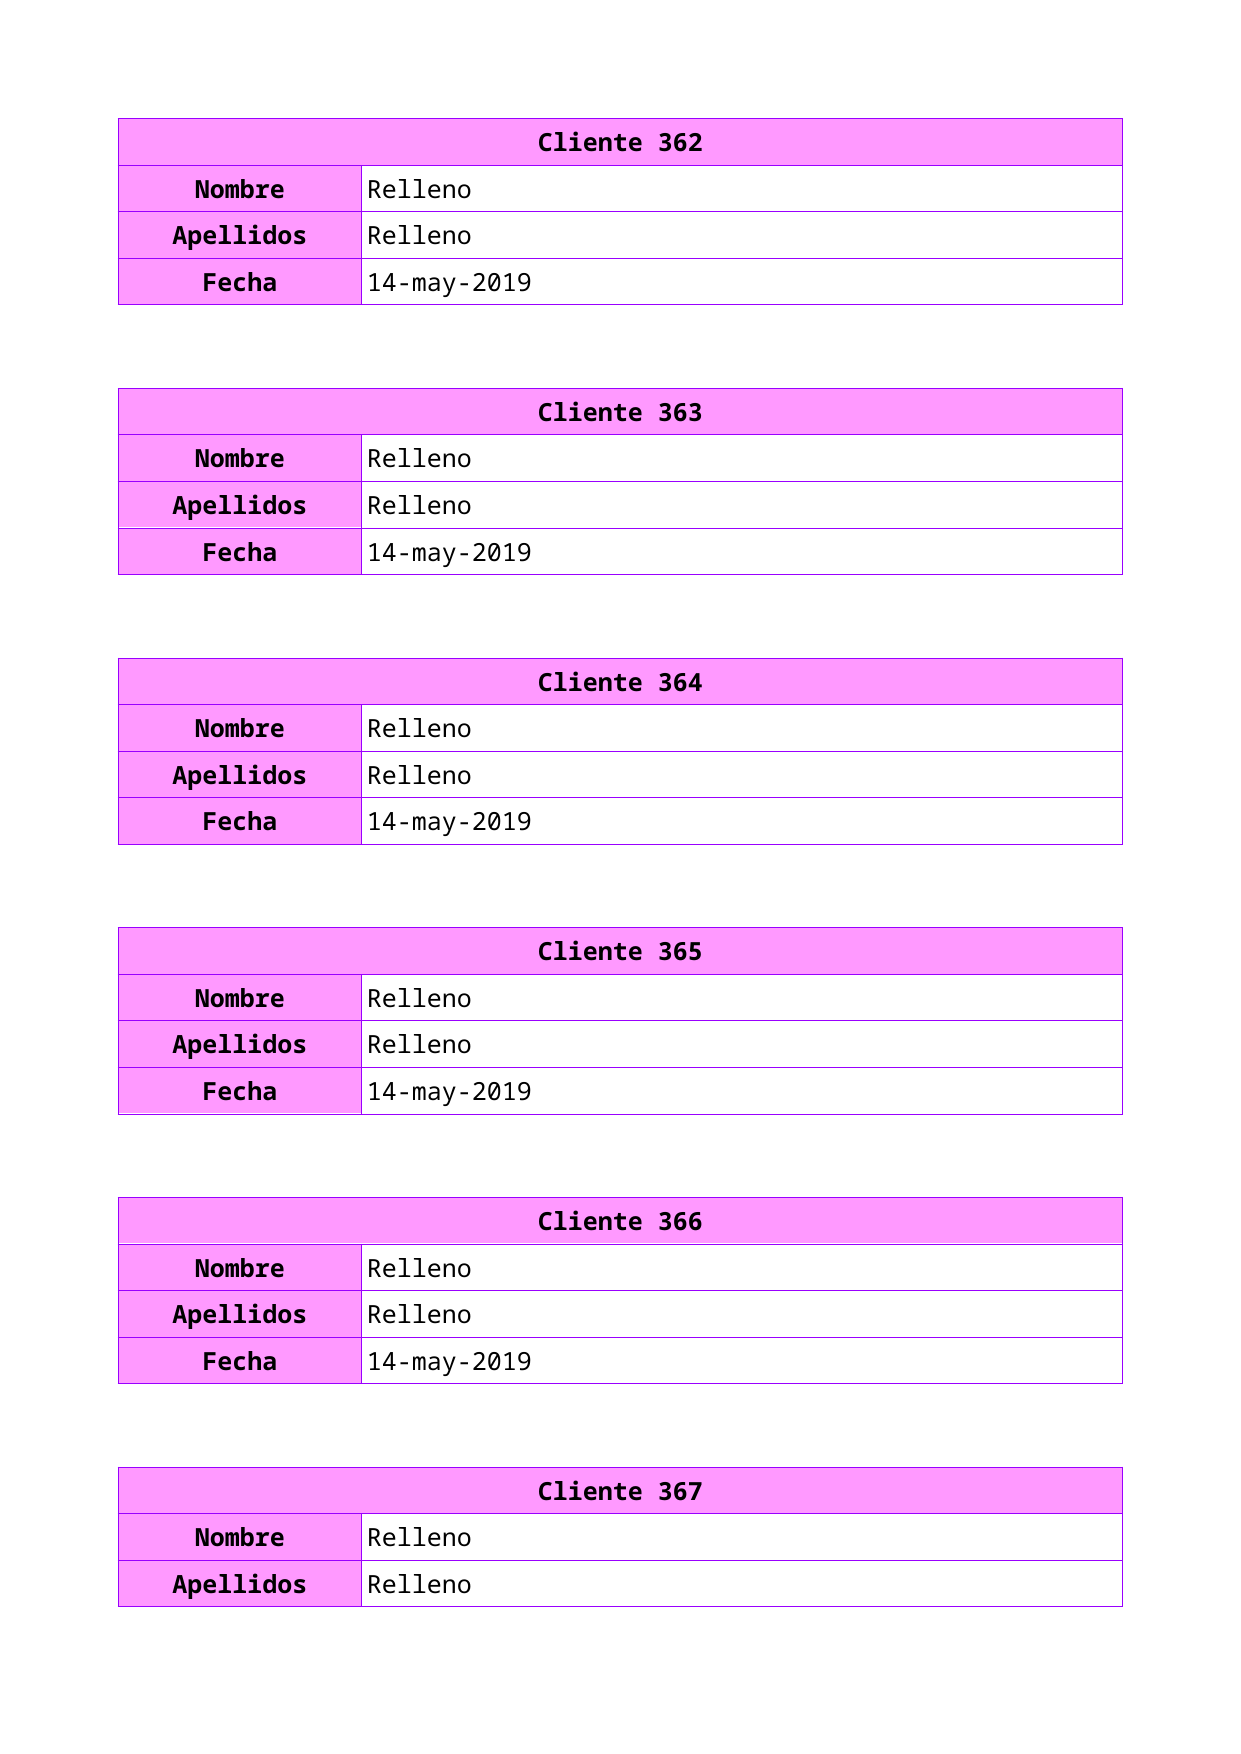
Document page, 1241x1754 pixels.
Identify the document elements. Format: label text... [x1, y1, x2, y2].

table_cell Fecha [119, 259, 361, 304]
table_cell Nombre [119, 975, 361, 1020]
table_cell Nombre [119, 166, 361, 211]
table_cell Fecha [119, 1338, 361, 1383]
table_cell Fecha [119, 1068, 361, 1113]
table_cell 14-may-2019 [362, 798, 1122, 844]
table_cell Nombre [119, 705, 361, 751]
table_cell 14-may-2019 [362, 259, 1122, 304]
table_cell Relleno [362, 1514, 1122, 1560]
table_cell Apellidos [119, 212, 361, 258]
table_cell Relleno [362, 705, 1122, 751]
table_cell Fecha [119, 529, 361, 574]
table_cell Relleno [362, 212, 1122, 258]
table_cell Relleno [362, 1245, 1122, 1290]
table_header Cliente 367 [119, 1468, 1122, 1513]
table_header Cliente 363 [119, 389, 1122, 434]
table_cell Relleno [362, 1561, 1122, 1606]
table_cell Fecha [119, 798, 361, 844]
table_cell Relleno [362, 166, 1122, 211]
table_cell Relleno [362, 482, 1122, 527]
table_cell Relleno [362, 1021, 1122, 1067]
table_cell Relleno [362, 975, 1122, 1020]
table_cell 14-may-2019 [362, 1068, 1122, 1113]
table_cell Nombre [119, 1514, 361, 1560]
table_cell 14-may-2019 [362, 529, 1122, 574]
table_cell Relleno [362, 1291, 1122, 1337]
table_cell Apellidos [119, 1021, 361, 1067]
table_cell Relleno [362, 752, 1122, 797]
table_header Cliente 365 [119, 928, 1122, 974]
table_cell Nombre [119, 1245, 361, 1290]
table_header Cliente 362 [119, 119, 1122, 165]
table_header Cliente 364 [119, 659, 1122, 704]
table_cell Relleno [362, 435, 1122, 481]
table_cell Apellidos [119, 1291, 361, 1337]
table_cell 14-may-2019 [362, 1338, 1122, 1383]
table_cell Apellidos [119, 1561, 361, 1606]
table_cell Apellidos [119, 752, 361, 797]
table_header Cliente 366 [119, 1198, 1122, 1243]
table_cell Apellidos [119, 482, 361, 527]
table_cell Nombre [119, 435, 361, 481]
